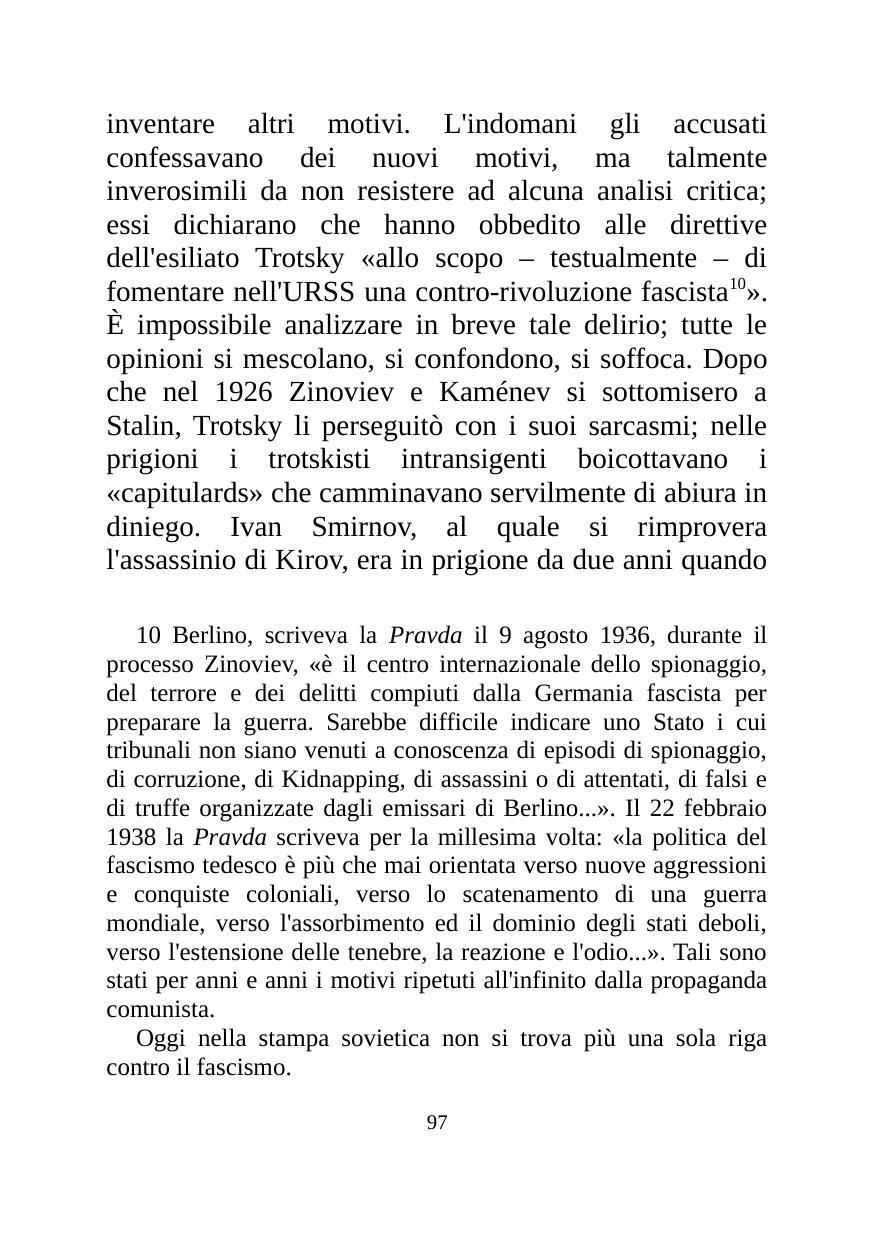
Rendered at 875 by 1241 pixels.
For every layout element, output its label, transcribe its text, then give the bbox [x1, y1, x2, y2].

text Berlino, scriveva la Pravda il 9 agosto 1936, durante il processo Zinoviev, «è il centro internazionale dello spionaggio, del terrore e dei delitti compiuti dalla Germania fascista per preparare la guerra. Sarebbe difficile indicare uno Stato i cui tribunali non siano venuti a conoscenza di episodi di spionaggio, di corruzione, di Kidnapping, di assassini o di attentati, di falsi e di truffe organizzate dagli emissari di Berlino...». Il 22 febbraio 1938 la Pravda scriveva per la millesima volta: «la politica del fascismo tedesco è più che mai orientata verso nuove aggressioni e conquiste coloniali, verso lo scatenamento di una guerra mondiale, verso l'assorbimento ed il dominio degli stati deboli, verso l'estensione delle tenebre, la reazione e l'odio...». Tali sono stati per anni e anni i motivi ripetuti all'infinito dalla propaganda comunista. [106, 620, 768, 1023]
text Oggi nella stampa sovietica non si trova più una sola riga contro il fascismo. [106, 1023, 768, 1080]
text inventare altri motivi. L'indomani gli accusati confessavano dei nuovi motivi, ma talmente inverosimili da non resistere ad alcuna analisi critica; essi dichiarano che hanno obbedito alle direttive dell'esiliato Trotsky «allo scopo – testualmente – di fomentare nell'URSS una contro-rivoluzione fascista». È impossibile analizzare in breve tale delirio; tutte le opinioni si mescolano, si confondono, si soffoca. Dopo che nel 1926 Zinoviev e Kaménev si sottomisero a Stalin, Trotsky li perseguitò con i suoi sarcasmi; nelle prigioni i trotskisti intransigenti boicottavano i «capitulards» che camminavano servilmente di abiura in diniego. Ivan Smirnov, al quale si rimprovera l'assassinio di Kirov, era in prigione da due anni quando [106, 106, 768, 576]
